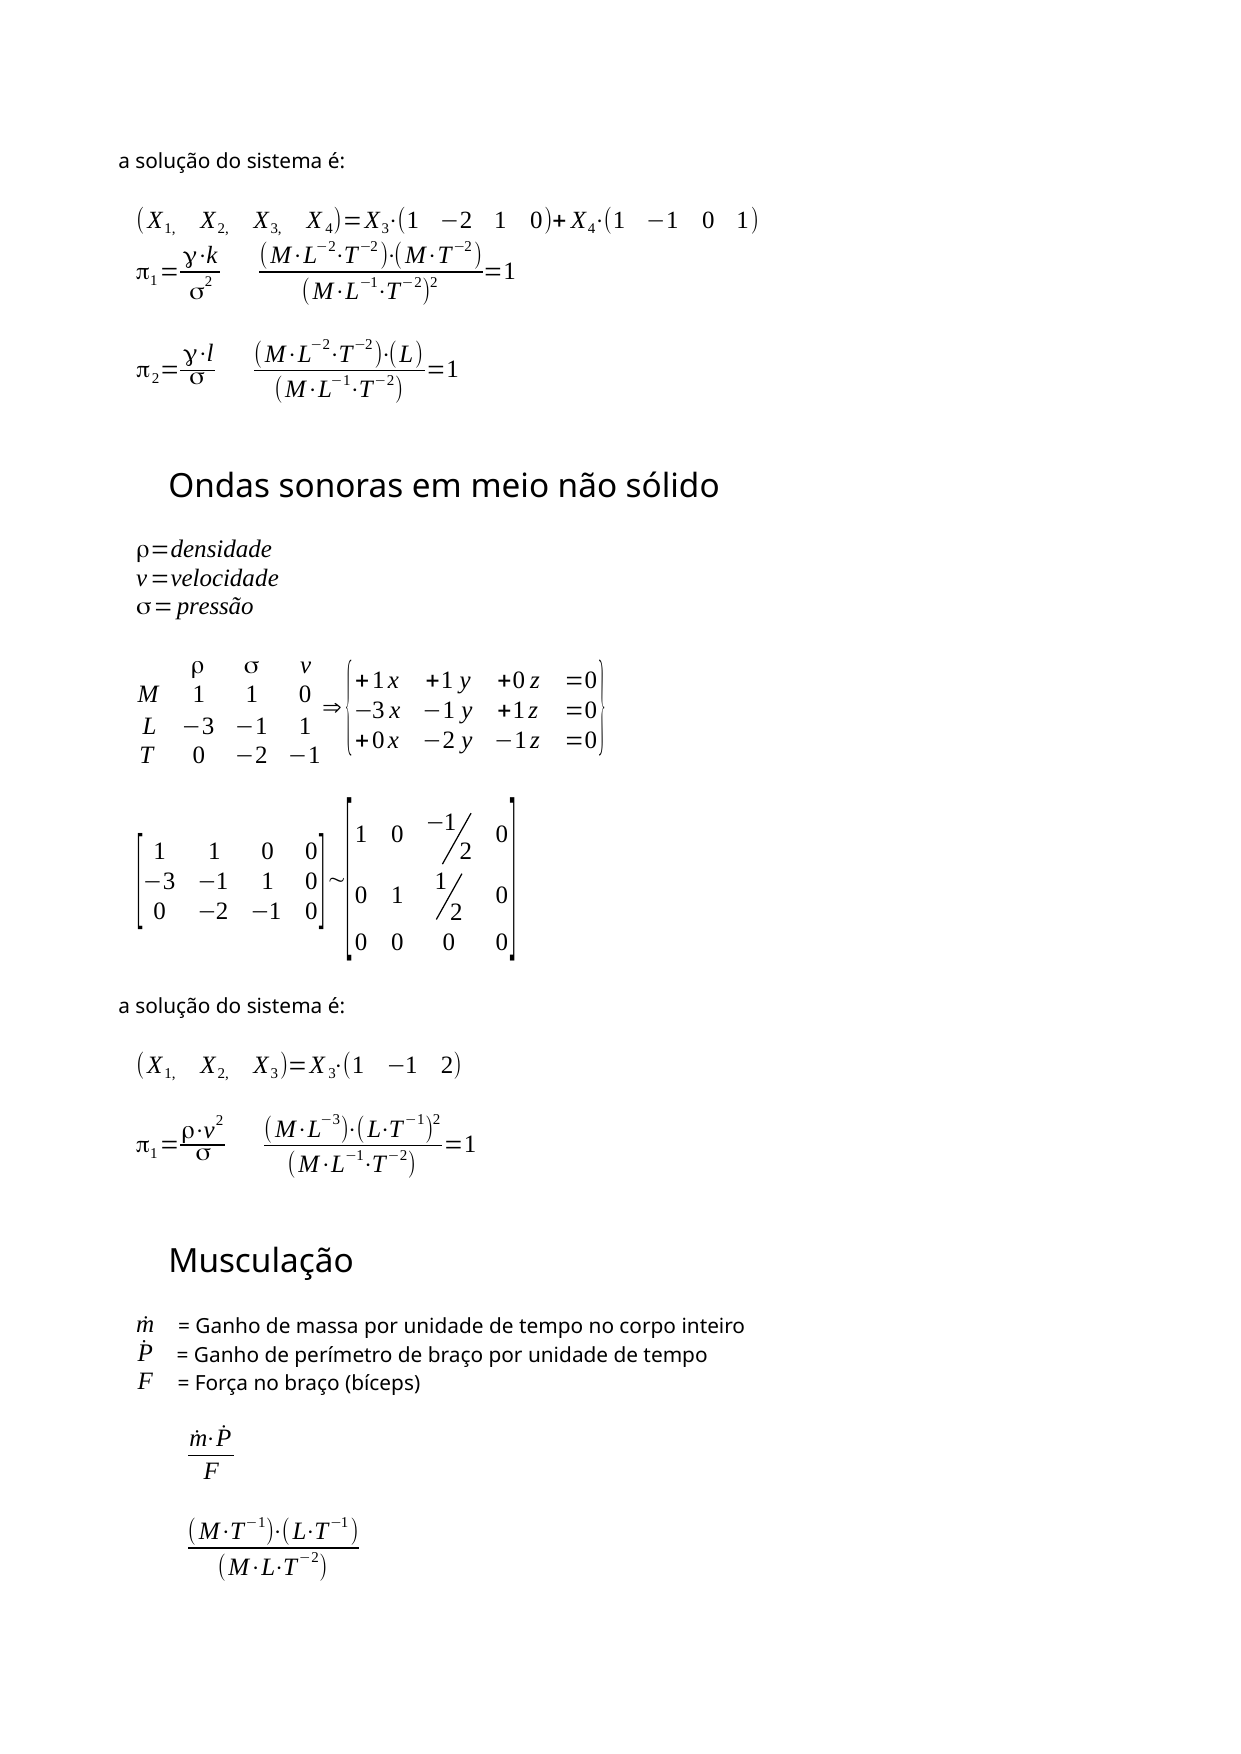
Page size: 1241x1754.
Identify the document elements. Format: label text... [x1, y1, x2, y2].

text a solução do sistema é: [118, 991, 1122, 1020]
text Musculação [118, 1237, 1122, 1282]
text a solução do sistema é: [118, 147, 1122, 175]
text = Ganho de massa por unidade de tempo no corpo inteiro [118, 1311, 1122, 1339]
text = Força no braço (bíceps) [118, 1368, 1122, 1397]
text Ondas sonoras em meio não sólido [118, 462, 1122, 507]
text = Ganho de perímetro de braço por unidade de tempo [118, 1339, 1122, 1368]
